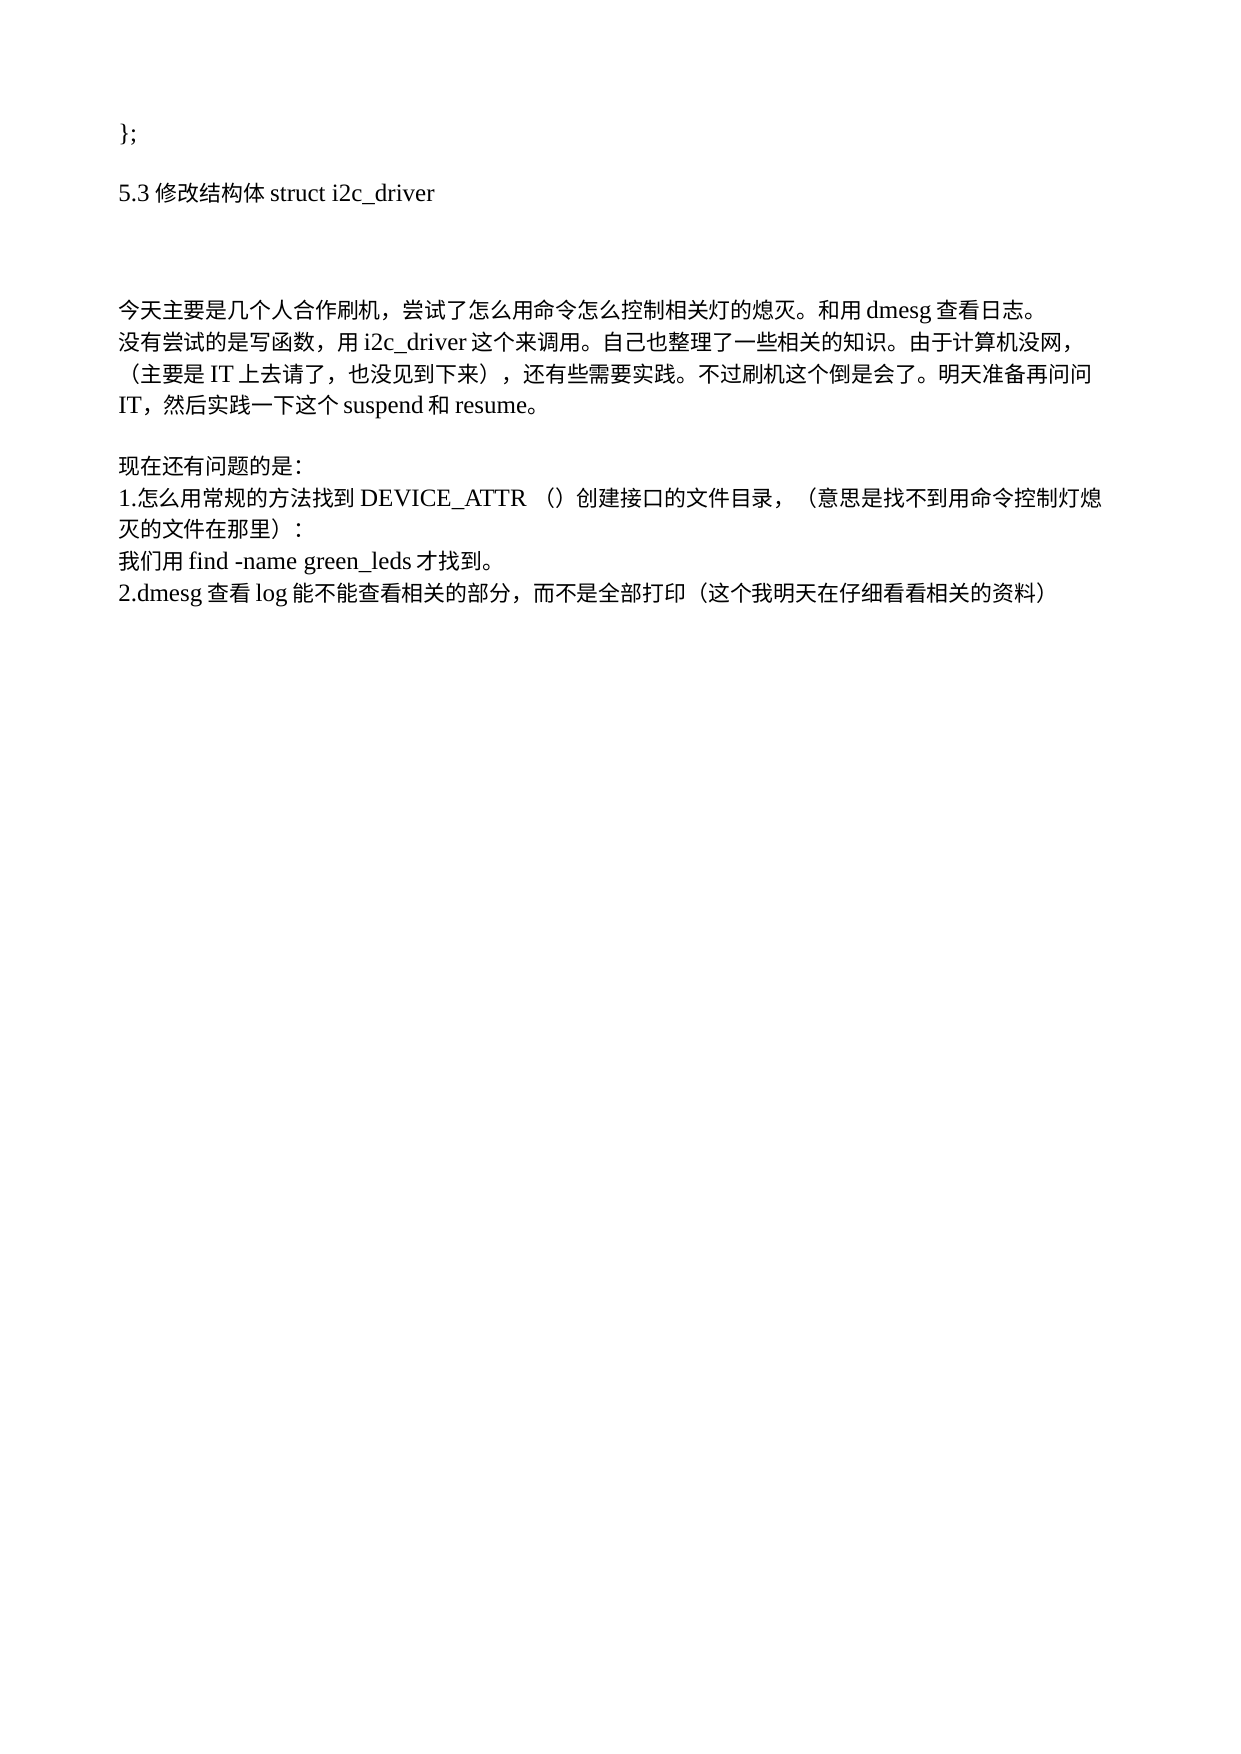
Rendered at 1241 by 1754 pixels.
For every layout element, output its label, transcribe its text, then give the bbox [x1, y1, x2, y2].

text 没有尝试的是写函数，用 i2c_driver这个来调用。自己也整理了一些相关的知识。由于计算机没网，（主要是IT上去请了，也没见到下来），还有些需要实践。不过刷机这个倒是会了。明天准备再问问IT，然后实践一下这个suspend和resume。 [118, 325, 1122, 420]
text }; [118, 118, 1122, 147]
text 1.怎么用常规的方法找到DEVICE_ATTR （）创建接口的文件目录，（意思是找不到用命令控制灯熄灭的文件在那里）： [118, 481, 1122, 544]
text 现在还有问题的是： [118, 449, 1122, 481]
text 今天主要是几个人合作刷机，尝试了怎么用命令怎么控制相关灯的熄灭。和用dmesg查看日志。 [118, 293, 1122, 325]
text 5.3 修改结构体 struct i2c_driver [118, 176, 1122, 207]
text 2.dmesg查看log能不能查看相关的部分，而不是全部打印（这个我明天在仔细看看相关的资料） [118, 576, 1122, 607]
text 我们用find -name green_leds才找到。 [118, 544, 1122, 576]
